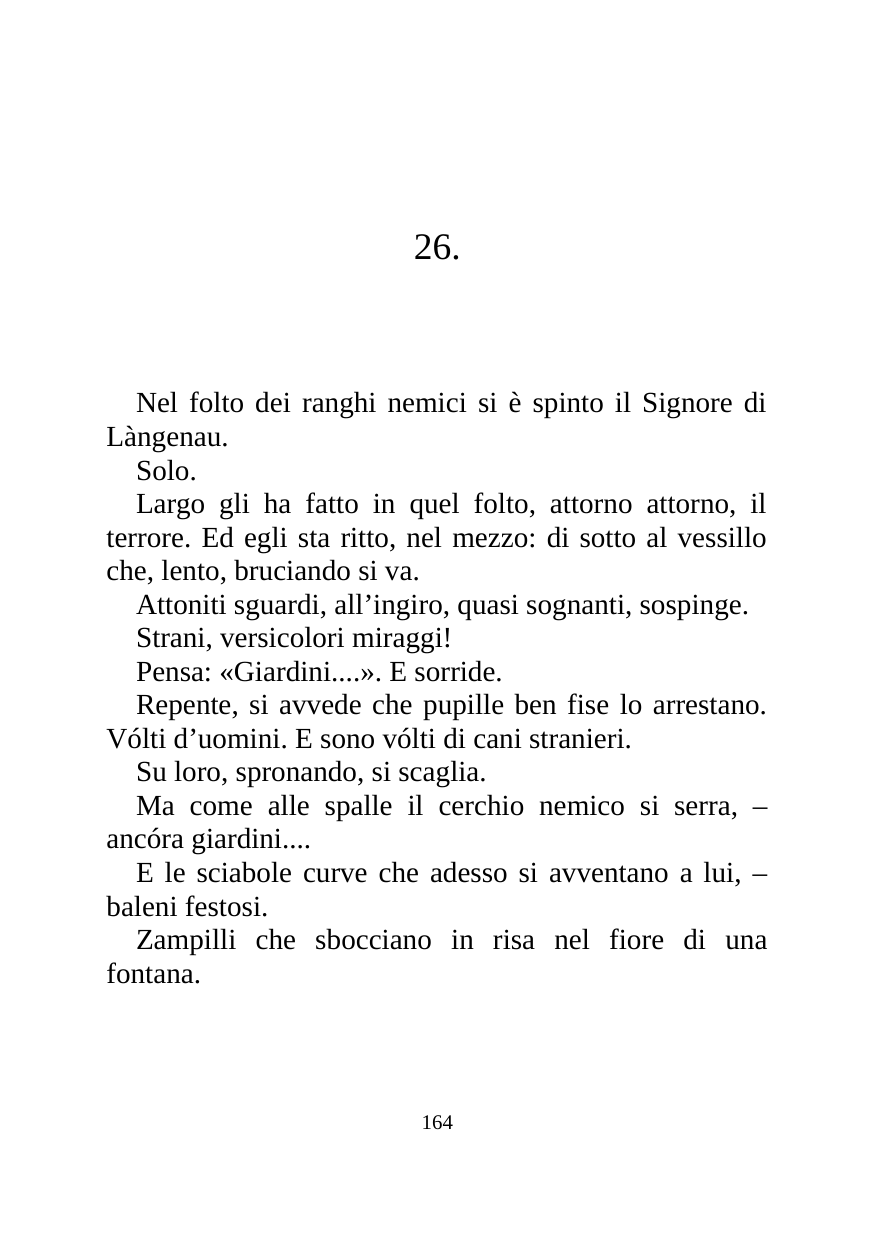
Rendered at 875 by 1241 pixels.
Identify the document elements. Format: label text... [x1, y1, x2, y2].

text Ma come alle spalle il cerchio nemico si serra, – ancóra giardini.... [106, 788, 768, 855]
text Attoniti sguardi, all’ingiro, quasi sognanti, sospinge. [106, 587, 768, 620]
text Solo. [106, 453, 768, 486]
text Su loro, spronando, si scaglia. [106, 754, 768, 788]
text Zampilli che sbocciano in risa nel fiore di una fontana. [106, 922, 768, 989]
text Strani, versicolori miraggi! [106, 620, 768, 654]
text Pensa: «Giardini....». E sorride. [106, 654, 768, 687]
text Largo gli ha fatto in quel folto, attorno attorno, il terrore. Ed egli sta ritto, nel mezzo: di sotto al vessillo che, lento, bruciando si va. [106, 486, 768, 587]
text Repente, si avvede che pupille ben fise lo arrestano. Vólti d’uomini. E sono vólti di cani stranieri. [106, 687, 768, 754]
subtitle 26. [106, 224, 768, 267]
text E le sciabole curve che adesso si avventano a lui, – baleni festosi. [106, 855, 768, 922]
text Nel folto dei ranghi nemici si è spinto il Signore di Làngenau. [106, 386, 768, 453]
